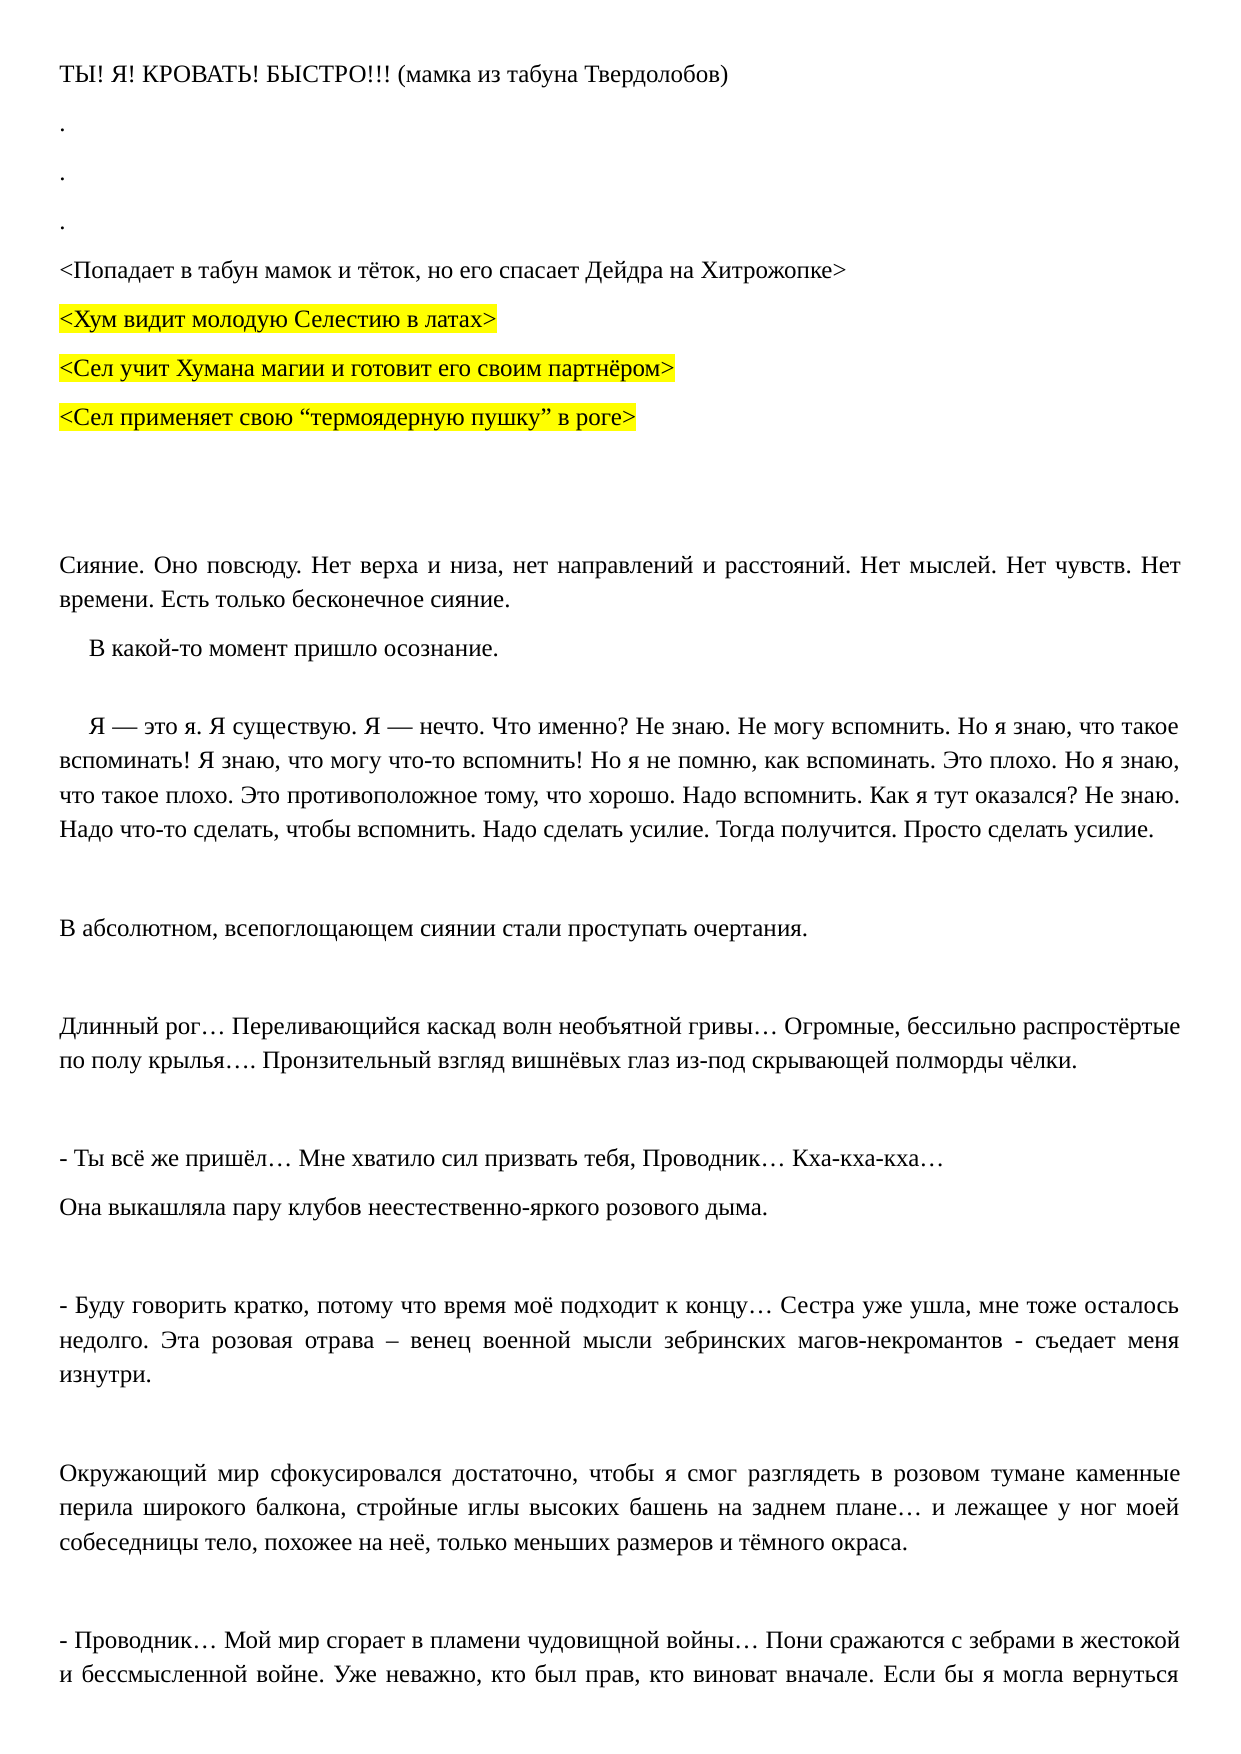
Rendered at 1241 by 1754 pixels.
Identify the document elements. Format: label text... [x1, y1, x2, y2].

text . [59, 108, 1181, 137]
text В абсолютном, всепоглощающем сиянии стали проступать очертания. [59, 913, 1181, 941]
text В какой-то момент пришло осознание. [59, 633, 1181, 662]
text . [59, 157, 1181, 186]
text - Буду говорить кратко, потому что время моё подходит к концу… Сестра уже ушла, мне тоже осталось недолго. Эта розовая отрава – венец военной мысли зебринских магов-некромантов - съедает меня изнутри. [59, 1291, 1181, 1388]
text Я — это я. Я существую. Я — нечто. Что именно? Не знаю. Не могу вспомнить. Но я знаю, что такое вспоминать! Я знаю, что могу что-то вспомнить! Но я не помню, как вспоминать. Это плохо. Но я знаю, что такое плохо. Это противоположное тому, что хорошо. Надо вспомнить. Как я тут оказался? Не знаю. Надо что-то сделать, чтобы вспомнить. Надо сделать усилие. Тогда получится. Просто сделать усилие. [59, 711, 1181, 843]
text ТЫ! Я! КРОВАТЬ! БЫСТРО!!! (мамка из табуна Твердолобов) [59, 59, 1181, 88]
text <Хум видит молодую Селестию в латах> [59, 304, 1181, 333]
text <Попадает в табун мамок и тёток, но его спасает Дейдра на Хитрожопке> [59, 255, 1181, 284]
text <Сел учит Хумана магии и готовит его своим партнёром> [59, 353, 1181, 382]
text Она выкашляла пару клубов неестественно-яркого розового дыма. [59, 1192, 1181, 1221]
text - Ты всё же пришёл… Мне хватило сил призвать тебя, Проводник… Кха-кха-кха… [59, 1143, 1181, 1172]
text Окружающий мир сфокусировался достаточно, чтобы я смог разглядеть в розовом тумане каменные перила широкого балкона, стройные иглы высоких башень на заднем плане… и лежащее у ног моей собеседницы тело, похожее на неё, только меньших размеров и тёмного окраса. [59, 1458, 1181, 1555]
text Сияние. Оно повсюду. Нет верха и низа, нет направлений и расстояний. Нет мыслей. Нет чувств. Нет времени. Есть только бесконечное сияние. [59, 550, 1181, 613]
text <Сел применяет свою “термоядерную пушку” в роге> [59, 402, 1181, 431]
text - Проводник… Мой мир сгорает в пламени чудовищной войны… Пони сражаются с зебрами в жестокой и бессмысленной войне. Уже неважно, кто был прав, кто виноват вначале. Если бы я могла вернуться [59, 1625, 1181, 1688]
text . [59, 206, 1181, 235]
text Длинный рог… Переливающийся каскад волн необъятной гривы… Огромные, бессильно распростёртые по полу крылья…. Пронзительный взгляд вишнёвых глаз из-под скрывающей полморды чёлки. [59, 1011, 1181, 1074]
